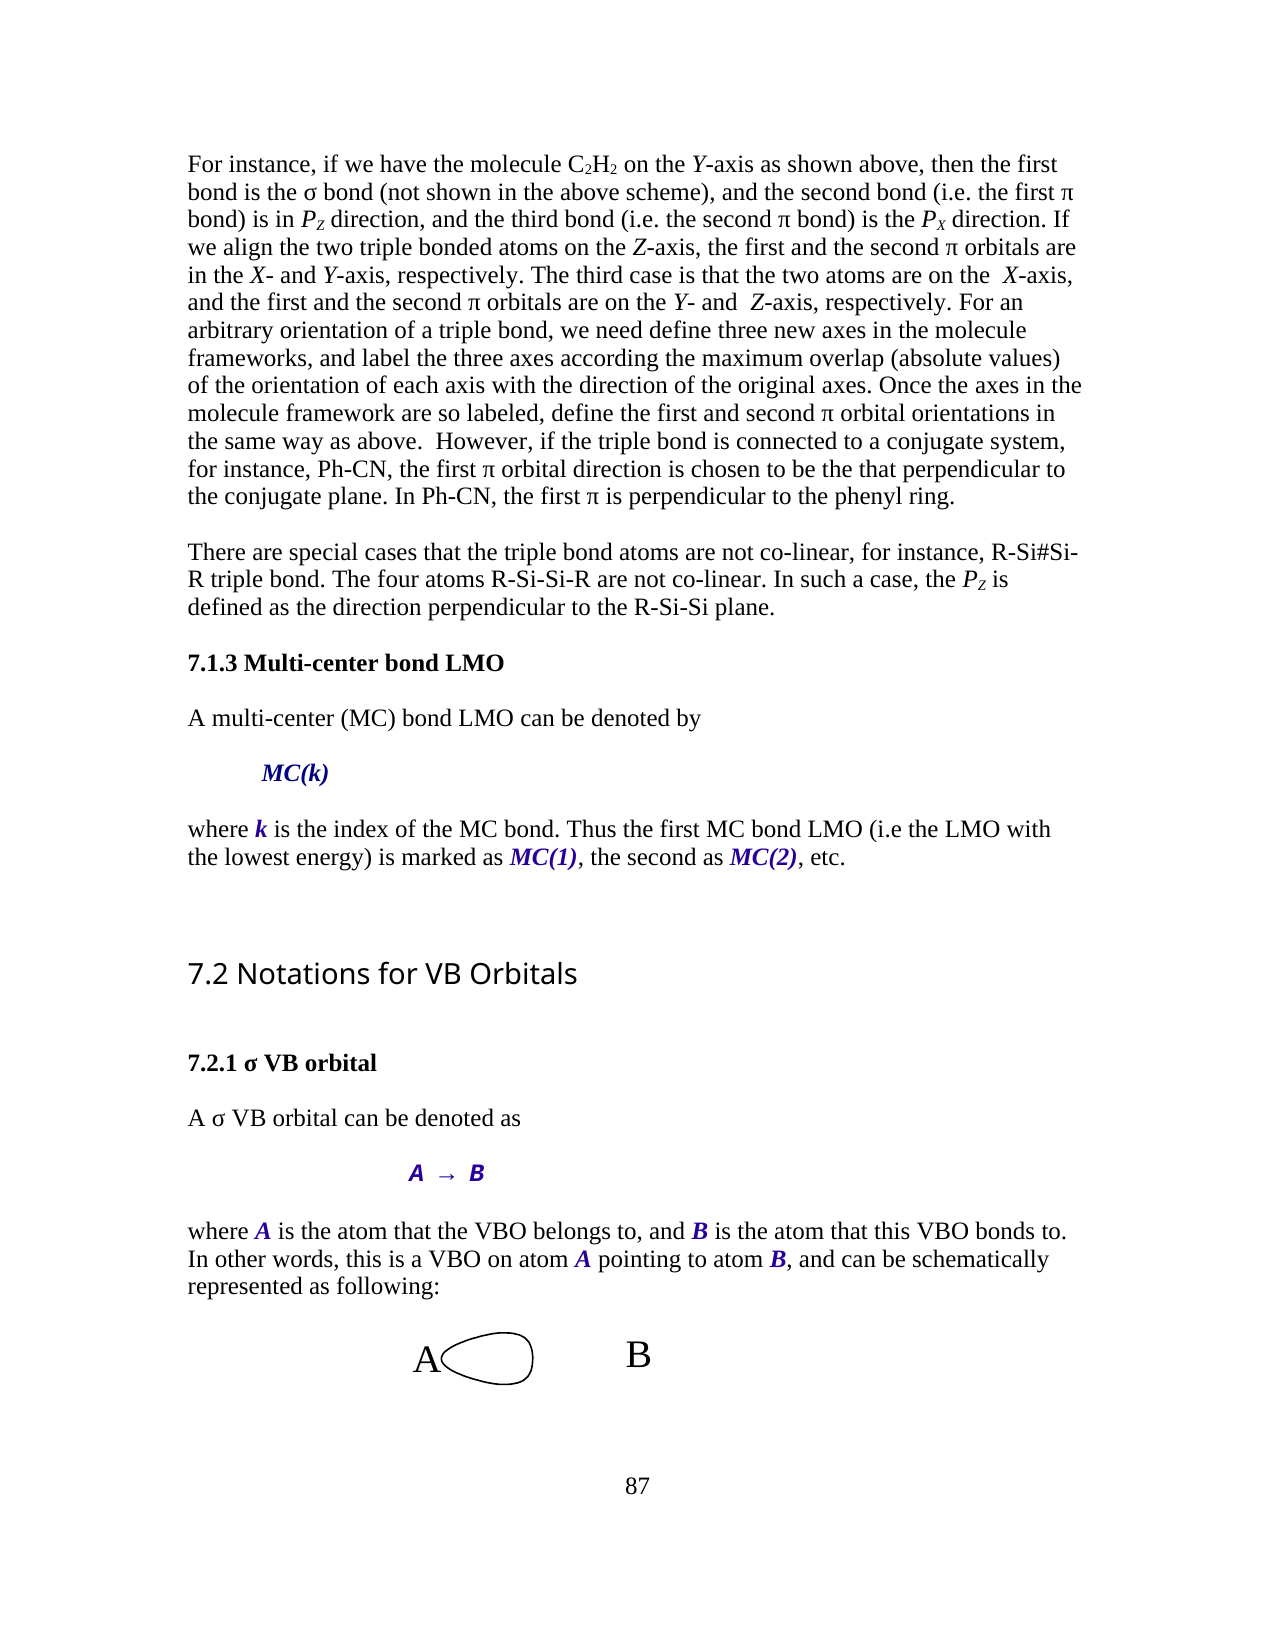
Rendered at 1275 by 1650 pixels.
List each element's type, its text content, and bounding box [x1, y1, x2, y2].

text A σ VB orbital can be denoted as [187, 1104, 1087, 1132]
text 7.1.3 Multi-center bond LMO [187, 649, 1087, 676]
text MC(k) [187, 759, 1087, 787]
text For instance, if we have the molecule C2H2 on the Y-axis as shown above, then the first bond is the σ bond (not shown in the above scheme), and the second bond (i.e. the first π bond) is in PZ direction, and the third bond (i.e. the second π bond) is the PX direction. If we align the two triple bonded atoms on the Z-axis, the first and the second π orbitals are in the X- and Y-axis, respectively. The third case is that the two atoms are on the X-axis, and the first and the second π orbitals are on the Y- and Z-axis, respectively. For an arbitrary orientation of a triple bond, we need define three new axes in the molecule frameworks, and label the three axes according the maximum overlap (absolute values) of the orientation of each axis with the direction of the original axes. Once the axes in the molecule framework are so labeled, define the first and second π orbital orientations in the same way as above. However, if the triple bond is connected to a conjugate system, for instance, Ph-CN, the first π orbital direction is chosen to be the that perpendicular to the conjugate plane. In Ph-CN, the first π is perpendicular to the phenyl ring. [187, 150, 1087, 510]
text A → B [187, 1159, 1087, 1189]
text where k is the index of the MC bond. Thus the first MC bond LMO (i.e the LMO with the lowest energy) is marked as MC(1), the second as MC(2), etc. [187, 815, 1087, 870]
text where A is the atom that the VBO belongs to, and B is the atom that this VBO bonds to. In other words, this is a VBO on atom A pointing to atom B, and can be schematically represented as following: [187, 1217, 1087, 1300]
text 7.2 Notations for VB Orbitals [187, 953, 1087, 993]
text A multi-center (MC) bond LMO can be denoted by [187, 704, 1087, 732]
text There are special cases that the triple bond atoms are not co-linear, for instance, R-Si#Si-R triple bond. The four atoms R-Si-Si-R are not co-linear. In such a case, the PZ is defined as the direction perpendicular to the R-Si-Si plane. [187, 538, 1087, 621]
text 7.2.1 σ VB orbital [187, 1049, 1087, 1076]
